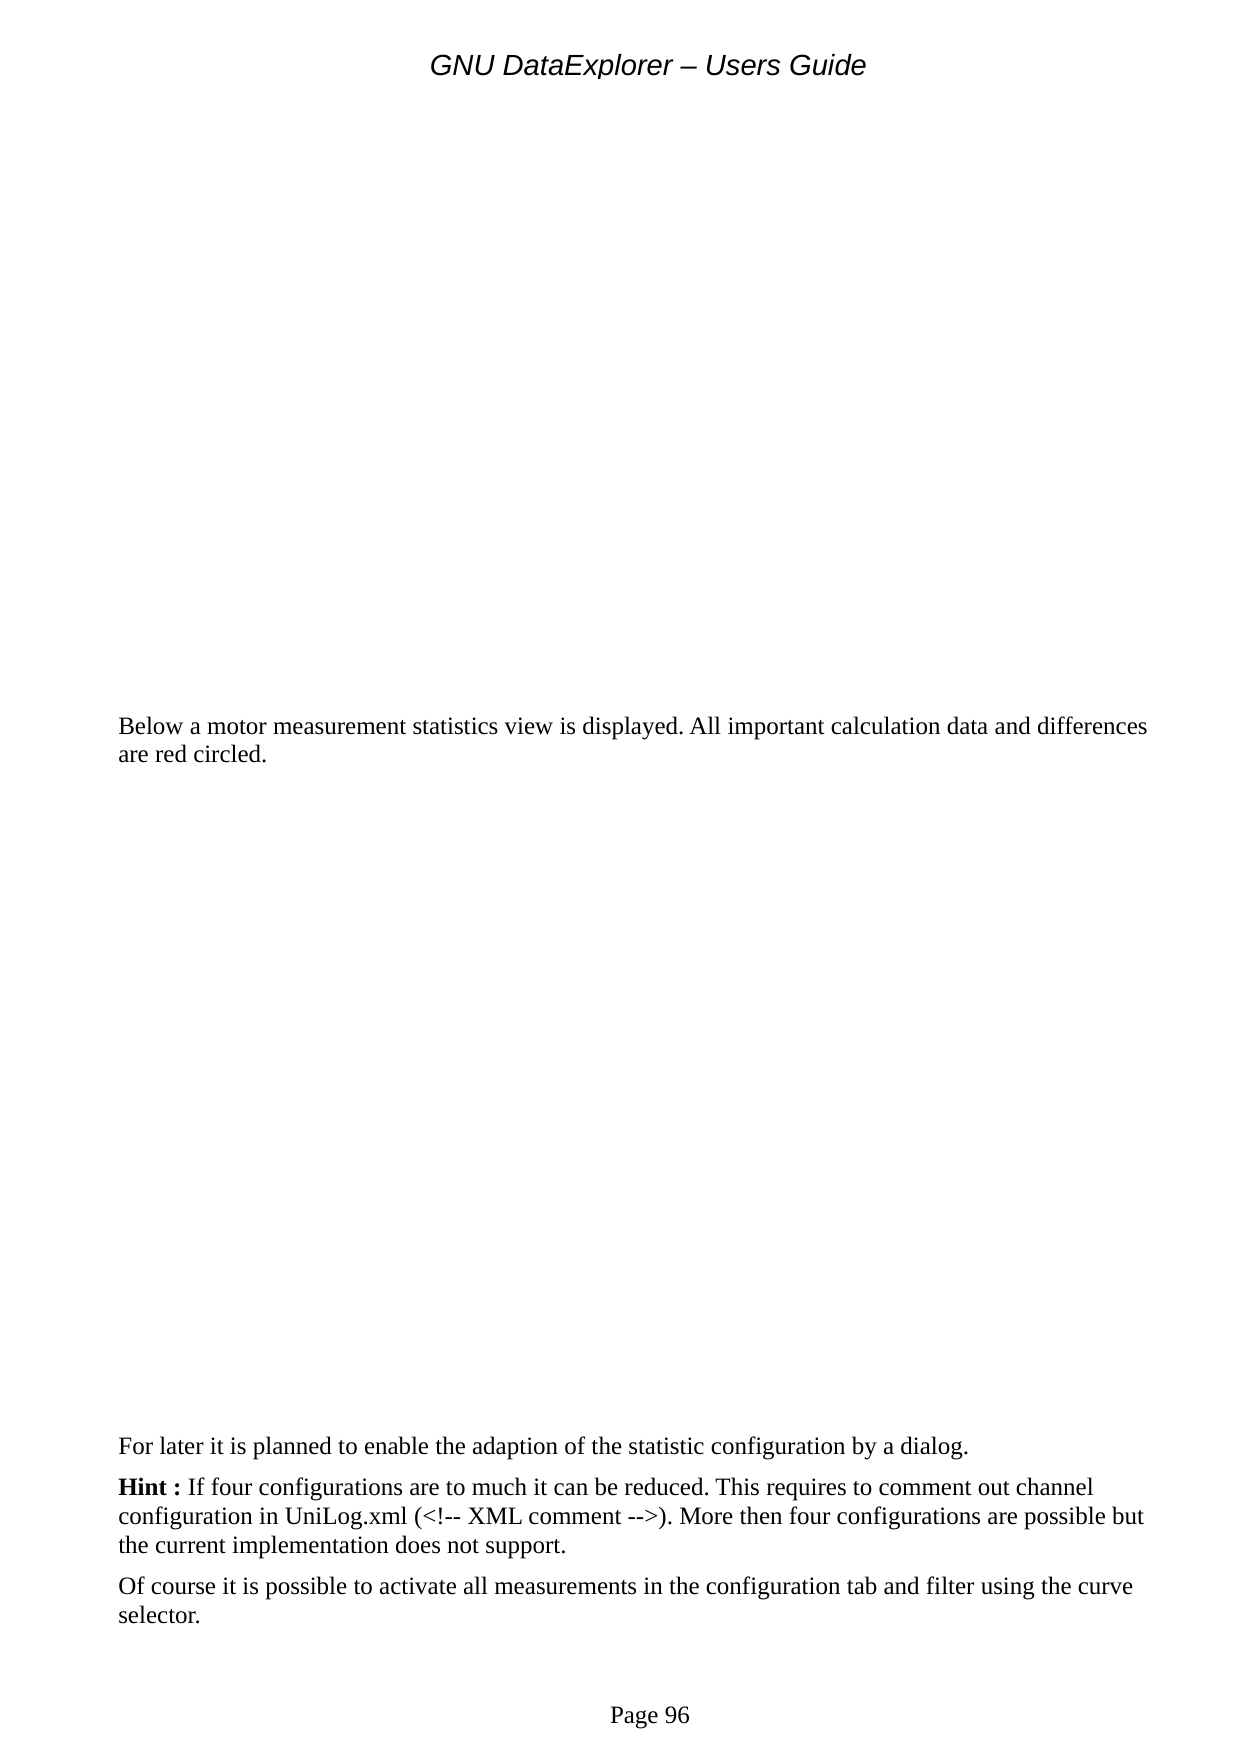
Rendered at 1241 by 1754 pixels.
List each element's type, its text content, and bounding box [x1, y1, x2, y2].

text For later it is planned to enable the adaption of the statistic configuration by a dialog. [118, 1431, 1181, 1460]
text Of course it is possible to activate all measurements in the configuration tab and filter using the curve selector. [118, 1571, 1181, 1629]
text Hint : If four configurations are to much it can be reduced. This requires to comment out channel configuration in UniLog.xml (<!-- XML comment -->). More then four configurations are possible but the current implementation does not support. [118, 1472, 1181, 1559]
text Below a motor measurement statistics view is displayed. All important calculation data and differences are red circled. [118, 711, 1181, 768]
